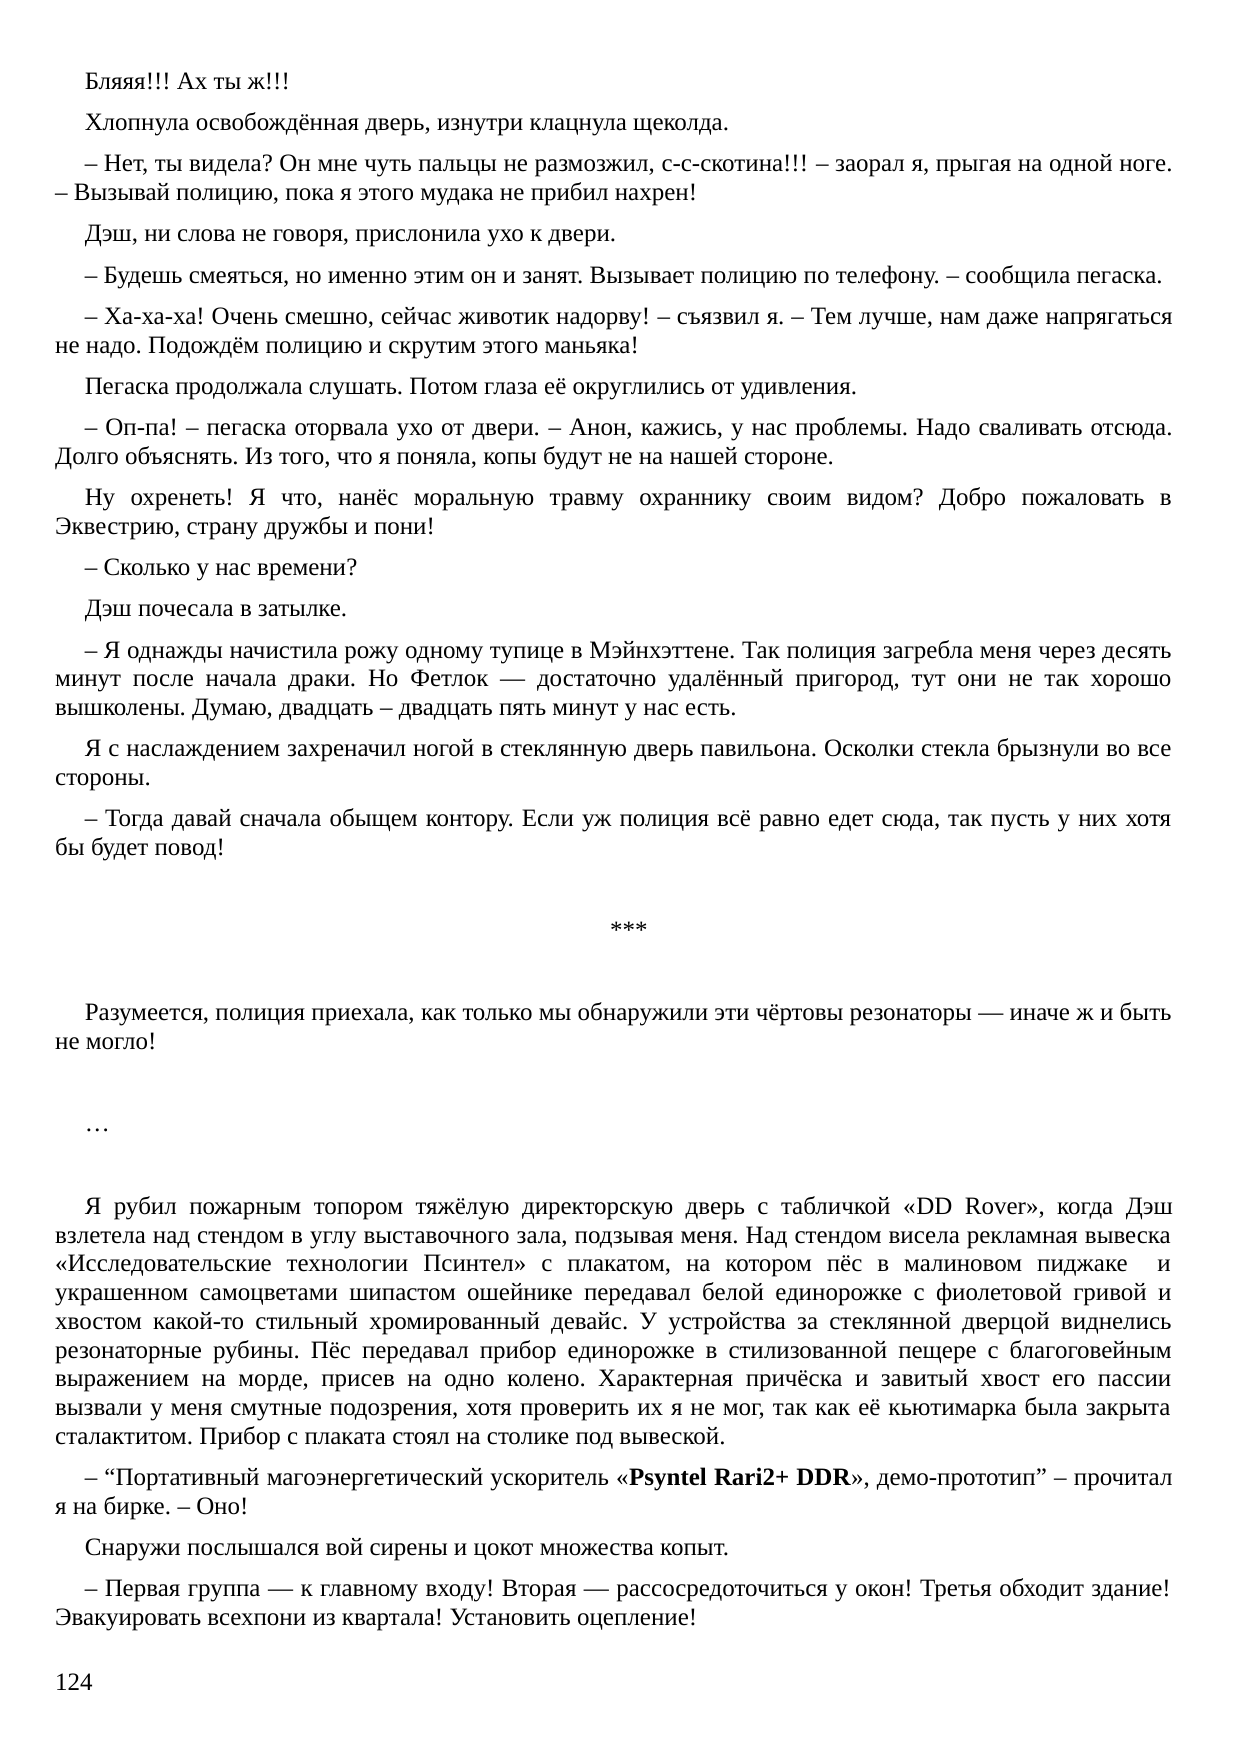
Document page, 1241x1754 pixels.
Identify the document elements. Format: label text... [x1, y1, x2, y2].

text – Ха-ха-ха! Очень смешно, сейчас животик надорву! – съязвил я. – Тем лучше, нам даже напрягаться не надо. Подождём полицию и скрутим этого маньяка! [55, 301, 1173, 358]
text Бляяя!!! Ах ты ж!!! [55, 66, 1173, 95]
text – Сколько у нас времени? [55, 552, 1173, 581]
text – Оп-па! – пегаска оторвала ухо от двери. – Анон, кажись, у нас проблемы. Надо сваливать отсюда. Долго объяснять. Из того, что я поняла, копы будут не на нашей стороне. [55, 412, 1173, 470]
text – “Портативный магоэнергетический ускоритель «Psyntel Rari2+ DDR», демо-прототип” – прочитал я на бирке. – Оно! [55, 1462, 1173, 1520]
text – Нет, ты видела? Он мне чуть пальцы не размозжил, с-с-скотина!!! – заорал я, прыгая на одной ноге. – Вызывай полицию, пока я этого мудака не прибил нахрен! [55, 148, 1173, 206]
text *** [55, 915, 1173, 943]
text Разумеется, полиция приехала, как только мы обнаружили эти чёртовы резонаторы — иначе ж и быть не могло! [55, 997, 1173, 1055]
text – Я однажды начистила рожу одному тупице в Мэйнхэттене. Так полиция загребла меня через десять минут после начала драки. Но Фетлок — достаточно удалённый пригород, тут они не так хорошо вышколены. Думаю, двадцать – двадцать пять минут у нас есть. [55, 635, 1173, 721]
text Я с наслаждением захреначил ногой в стеклянную дверь павильона. Осколки стекла брызнули во все стороны. [55, 733, 1173, 791]
text … [55, 1108, 1173, 1137]
text – Тогда давай сначала обыщем контору. Если уж полиция всё равно едет сюда, так пусть у них хотя бы будет повод! [55, 803, 1173, 861]
text – Первая группа — к главному входу! Вторая — рассосредоточиться у окон! Третья обходит здание! Эвакуировать всехпони из квартала! Установить оцепление! [55, 1573, 1173, 1631]
text – Будешь смеяться, но именно этим он и занят. Вызывает полицию по телефону. – сообщила пегаска. [55, 260, 1173, 288]
text Я рубил пожарным топором тяжёлую директорскую дверь с табличкой «DD Rover», когда Дэш взлетела над стендом в углу выставочного зала, подзывая меня. Над стендом висела рекламная вывеска «Исследовательские технологии Псинтел» с плакатом, на котором пёс в малиновом пиджаке и украшенном самоцветами шипастом ошейнике передавал белой единорожке с фиолетовой гривой и хвостом какой-то стильный хромированный девайс. У устройства за стеклянной дверцой виднелись резонаторные рубины. Пёс передавал прибор единорожке в стилизованной пещере с благоговейным выражением на морде, присев на одно колено. Характерная причёска и завитый хвост его пассии вызвали у меня смутные подозрения, хотя проверить их я не мог, так как её кьютимарка была закрыта сталактитом. Прибор с плаката стоял на столике под вывеской. [55, 1191, 1173, 1450]
text Ну охренеть! Я что, нанёс моральную травму охраннику своим видом? Добро пожаловать в Эквестрию, страну дружбы и пони! [55, 482, 1173, 540]
text Дэш, ни слова не говоря, прислонила ухо к двери. [55, 218, 1173, 247]
text Дэш почесала в затылке. [55, 593, 1173, 622]
text Снаружи послышался вой сирены и цокот множества копыт. [55, 1532, 1173, 1561]
text Хлопнула освобождённая дверь, изнутри клацнула щеколда. [55, 107, 1173, 136]
text Пегаска продолжала слушать. Потом глаза её округлились от удивления. [55, 371, 1173, 400]
